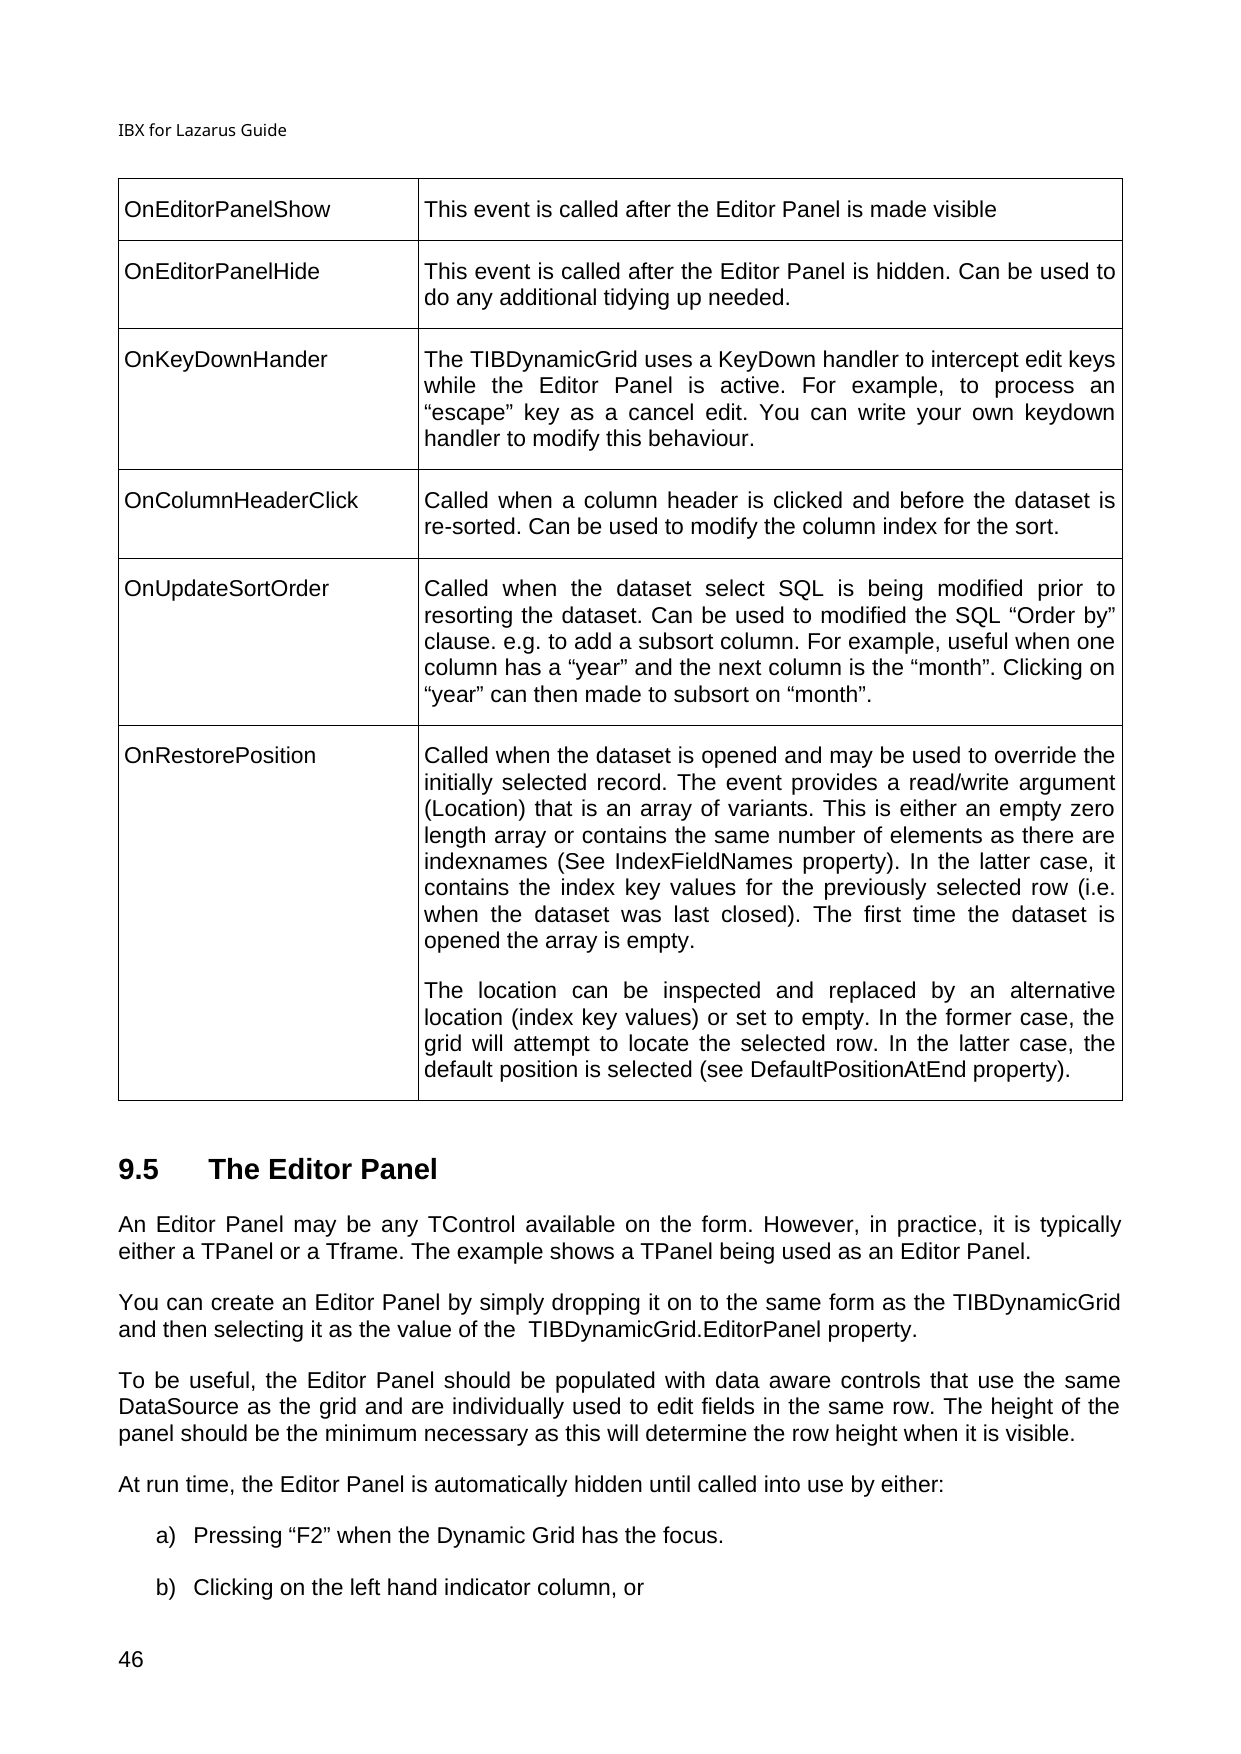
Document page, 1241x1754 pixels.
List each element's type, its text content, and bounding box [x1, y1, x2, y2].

text An Editor Panel may be any TControl available on the form. However, in practice, it is typically either a TPanel or a Tframe. The example shows a TPanel being used as an Editor Panel. [118, 1211, 1122, 1264]
table_cell This event is called after the Editor Panel is hidden. Can be used to do any additional tidying up needed. [419, 241, 1122, 328]
table_cell Called when the dataset select SQL is being modified prior to resorting the dataset. Can be used to modified the SQL “Order by” clause. e.g. to add a subsort column. For example, useful when one column has a “year” and the next column is the “month”. Clicking on “year” can then made to subsort on “month”. [419, 559, 1122, 725]
subtitle The Editor Panel [118, 1152, 1122, 1186]
text You can create an Editor Panel by simply dropping it on to the same form as the TIBDynamicGrid and then selecting it as the value of the TIBDynamicGrid.EditorPanel property. [118, 1289, 1122, 1342]
text At run time, the Editor Panel is automatically hidden until called into use by either: [118, 1471, 1122, 1497]
table_cell The TIBDynamicGrid uses a KeyDown handler to intercept edit keys while the Editor Panel is active. For example, to process an “escape” key as a cancel edit. You can write your own keydown handler to modify this behaviour. [419, 329, 1122, 469]
table_cell OnColumnHeaderClick [119, 470, 418, 557]
table_cell Called when a column header is clicked and before the dataset is re-sorted. Can be used to modify the column index for the sort. [419, 470, 1122, 557]
list Clicking on the left hand indicator column, or [156, 1574, 1122, 1601]
table_cell OnKeyDownHander [119, 329, 418, 469]
table_cell OnEditorPanelShow [119, 179, 418, 240]
table_cell OnEditorPanelHide [119, 241, 418, 328]
list Pressing “F2” when the Dynamic Grid has the focus. [156, 1522, 1122, 1549]
table_cell Called when the dataset is opened and may be used to override the initially selected record. The event provides a read/write argument (Location) that is an array of variants. This is either an empty zero length array or contains the same number of elements as there are indexnames (See IndexFieldNames property). In the latter case, it contains the index key values for the previously selected row (i.e. when the dataset was last closed). The first time the dataset is opened the array is empty. The location can be inspected and replaced by an alternative location (index key values) or set to empty. In the former case, the grid will attempt to locate the selected row. In the latter case, the default position is selected (see DefaultPositionAtEnd property). [419, 726, 1122, 1100]
table_cell This event is called after the Editor Panel is made visible [419, 179, 1122, 240]
table_cell OnRestorePosition [119, 726, 418, 1100]
table_cell OnUpdateSortOrder [119, 559, 418, 725]
text To be useful, the Editor Panel should be populated with data aware controls that use the same DataSource as the grid and are individually used to edit fields in the same row. The height of the panel should be the minimum necessary as this will determine the row height when it is visible. [118, 1367, 1122, 1446]
